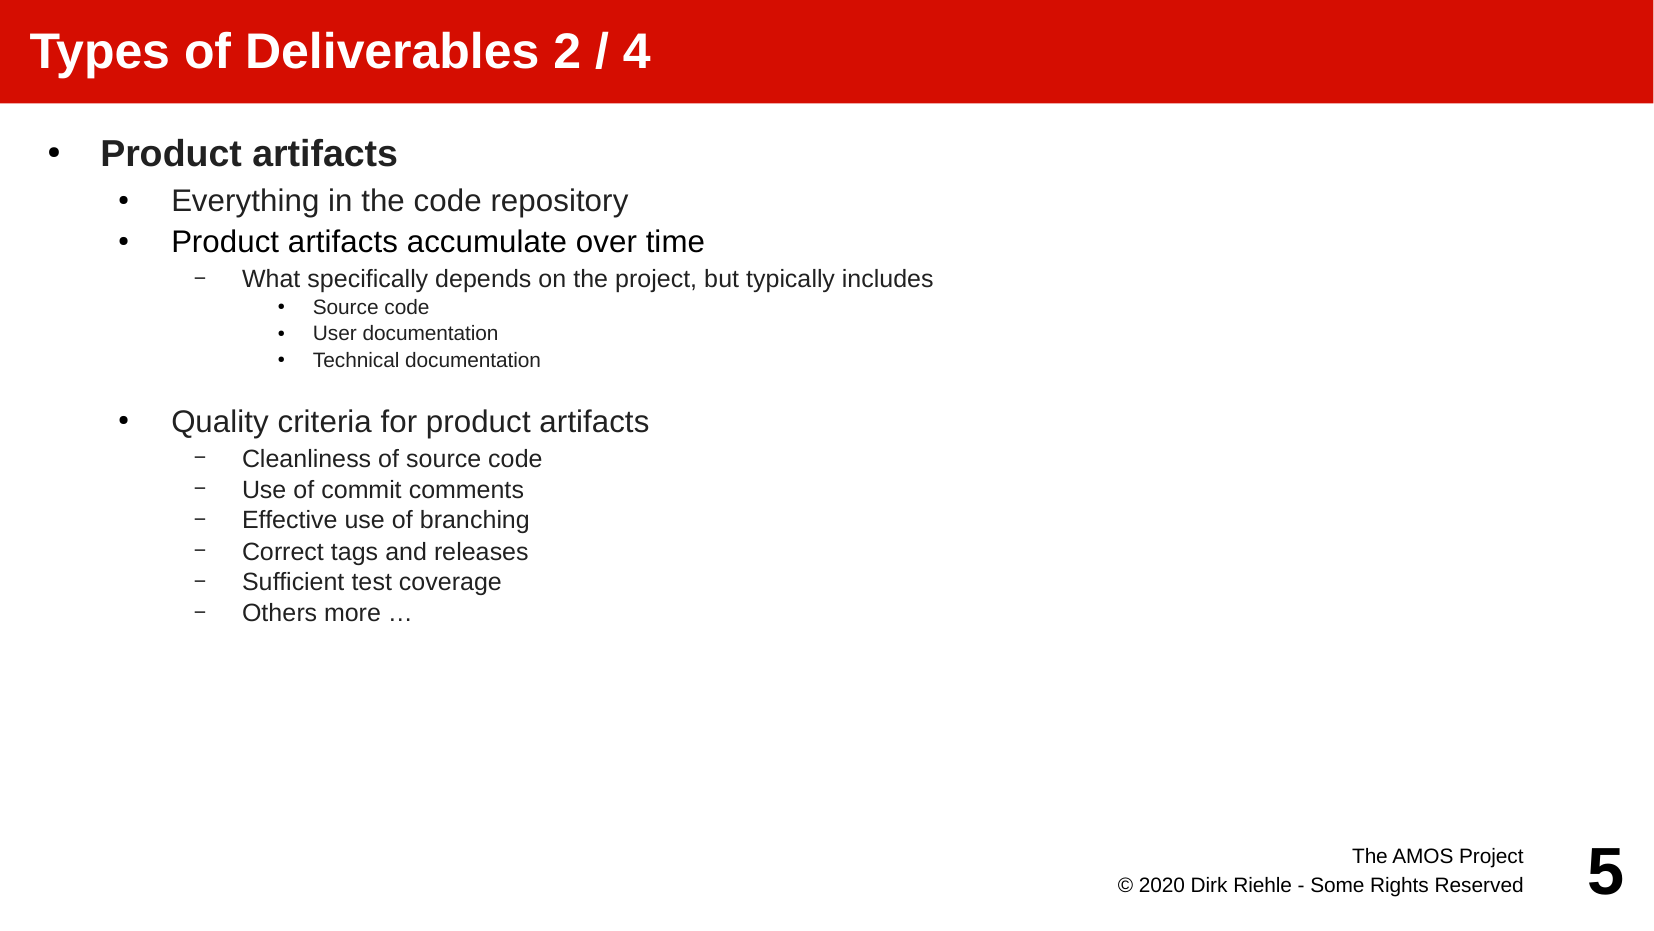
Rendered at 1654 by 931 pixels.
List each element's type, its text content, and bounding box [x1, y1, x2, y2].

list Product artifacts Everything in the code repository Product artifacts accumulate over time What specifically depends on the project, but typically includes Source code User documentation Technical documentation Quality criteria for product artifacts Cleanliness of source code Use of commit comments Effective use of branching Correct tags and releases Sufficient test coverage Others more … [29, 132, 1625, 813]
title Types of Deliverables 2 / 4 [0, 0, 1654, 104]
